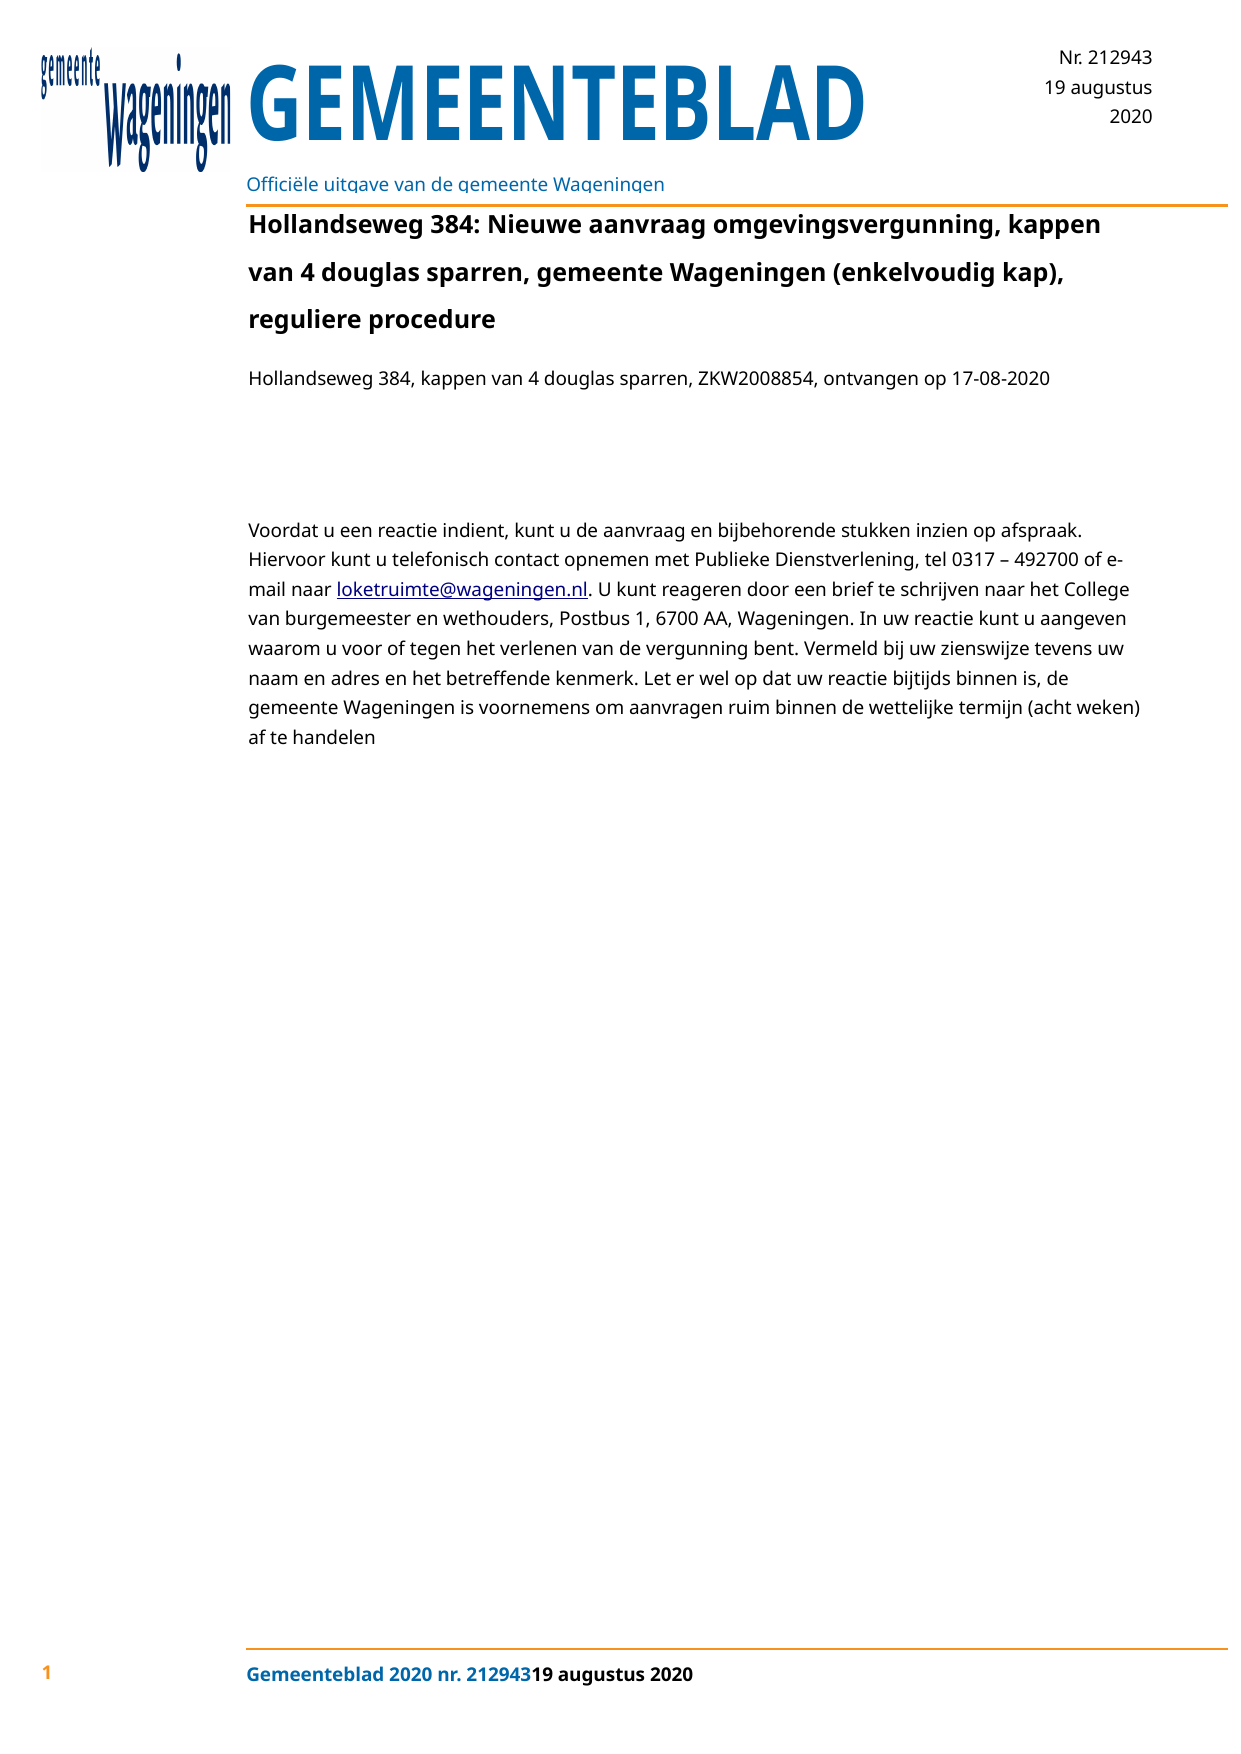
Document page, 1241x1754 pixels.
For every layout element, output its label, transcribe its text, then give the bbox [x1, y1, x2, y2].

text Hollandseweg 384, kappen van 4 douglas sparren, ZKW2008854, ontvangen op 17-08-2020 [248, 366, 1152, 391]
picture [41, 47, 231, 172]
text Voordat u een reactie indient, kunt u de aanvraag en bijbehorende stukken inzien op afspraak. Hiervoor kunt u telefonisch contact opnemen met Publieke Dienstverlening, tel 0317 – 492700 of e-mail naar loketruimte@wageningen.nl. U kunt reageren door een brief te schrijven naar het College van burgemeester en wethouders, Postbus 1, 6700 AA, Wageningen. In uw reactie kunt u aangeven waarom u voor of tegen het verlenen van de vergunning bent. Vermeld bij uw zienswijze tevens uw naam en adres en het betreffende kenmerk. Let er wel op dat uw reactie bijtijds binnen is, de gemeente Wageningen is voornemens om aanvragen ruim binnen de wettelijke termijn (acht weken) af te handelen [248, 517, 1152, 749]
text Hollandseweg 384: Nieuwe aanvraag omgevingsvergunning, kappen van 4 douglas sparren, gemeente Wageningen (enkelvoudig kap), reguliere procedure [248, 207, 1152, 336]
